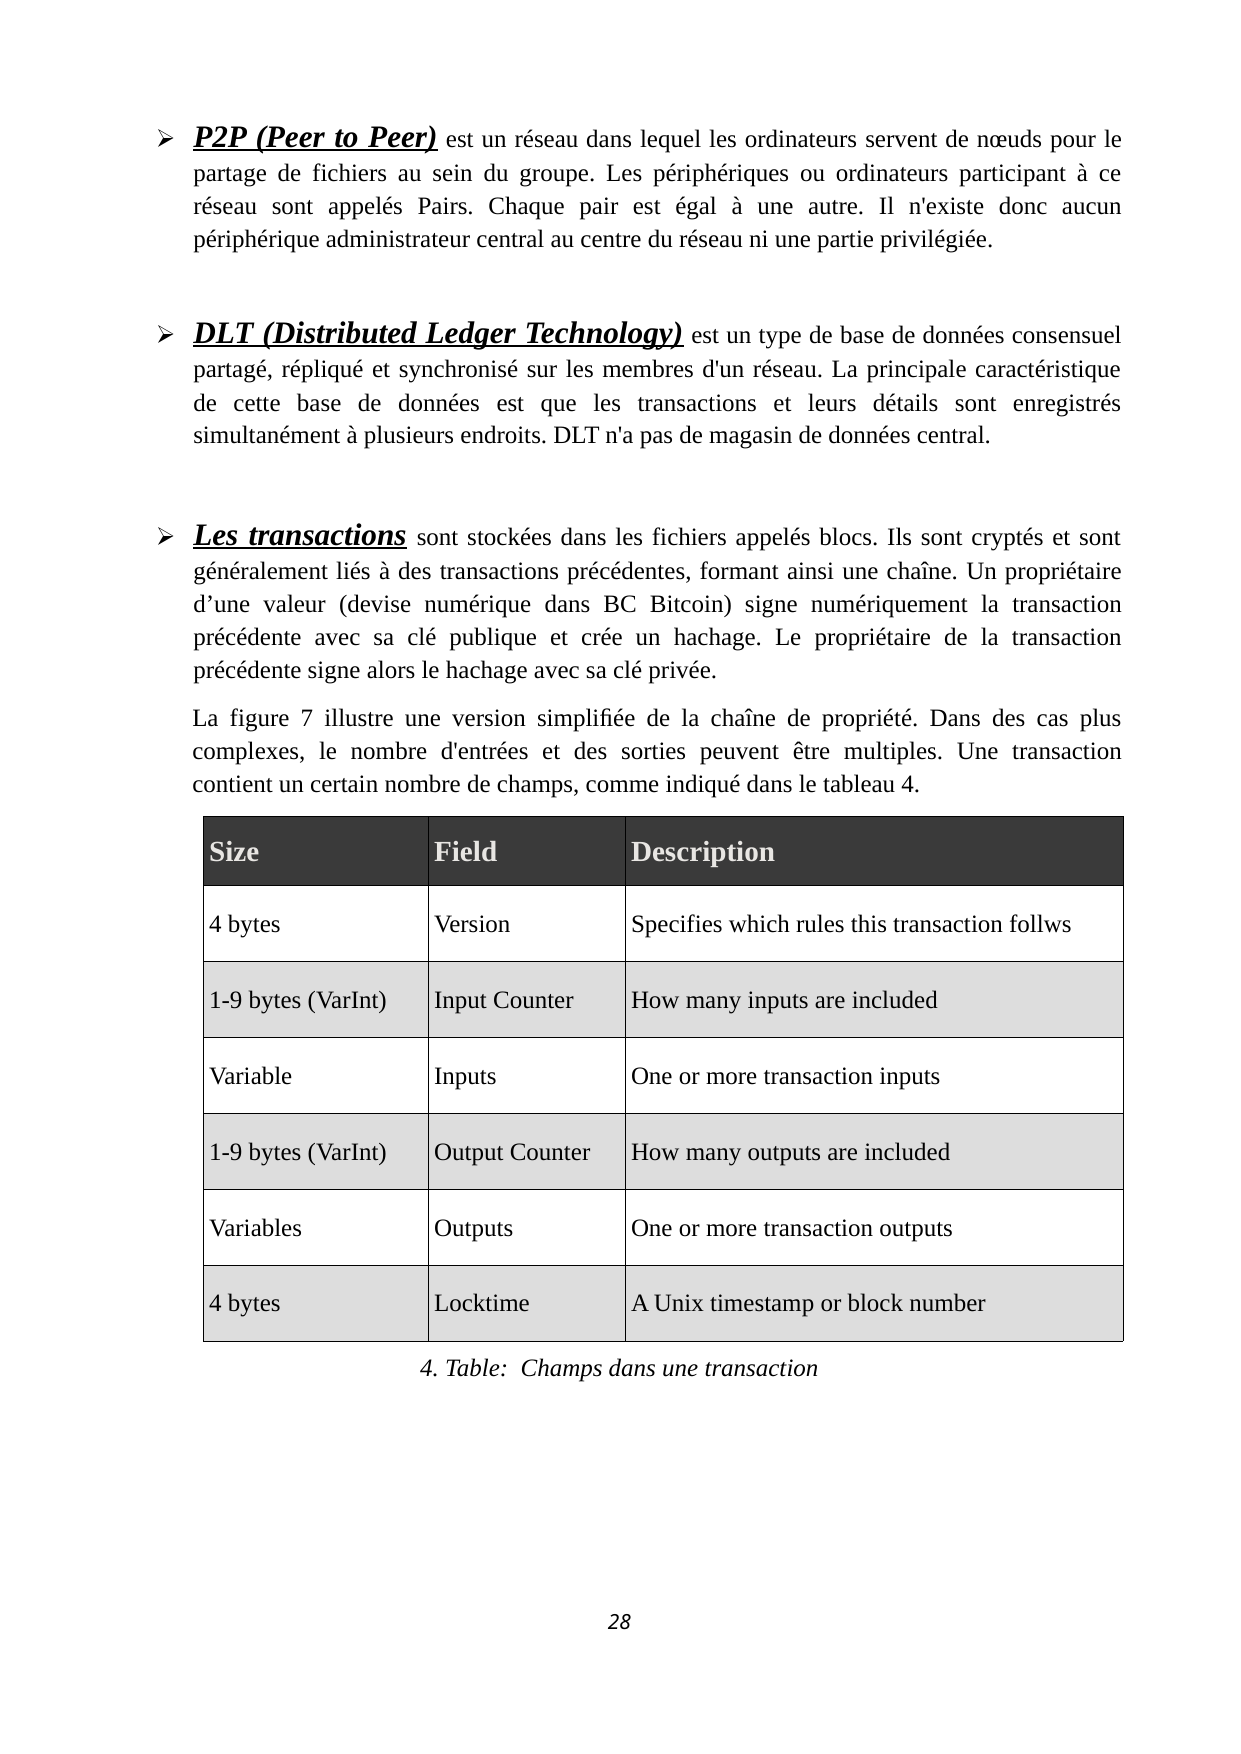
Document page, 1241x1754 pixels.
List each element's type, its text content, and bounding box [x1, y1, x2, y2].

table_cell Inputs [429, 1038, 625, 1113]
table_cell Outputs [429, 1190, 625, 1265]
table_cell Specifies which rules this transaction follws [626, 886, 1123, 961]
table_header Size [204, 817, 428, 885]
table_cell How many outputs are included [626, 1114, 1123, 1189]
list P2P (Peer to Peer) est un réseau dans lequel les ordinateurs servent de nœuds pour le partage de fichiers au sein du groupe. Les périphériques ou ordinateurs participant à ce réseau sont appelés Pairs. Chaque pair est égal à une autre. Il n'existe donc aucun périphérique administrateur central au centre du réseau ni une partie privilégiée. [156, 118, 1122, 253]
list Les transactions sont stockées dans les fichiers appelés blocs. Ils sont cryptés et sont généralement liés à des transactions précédentes, formant ainsi une chaîne. Un propriétaire d’une valeur (devise numérique dans BC Bitcoin) signe numériquement la transaction précédente avec sa clé publique et crée un hachage. Le propriétaire de la transaction précédente signe alors le hachage avec sa clé privée. [156, 516, 1122, 684]
table_cell Version [429, 886, 625, 961]
table_cell 4 bytes [204, 1266, 428, 1341]
table_cell One or more transaction inputs [626, 1038, 1123, 1113]
text La figure 7 illustre une version simpliﬁée de la chaîne de propriété. Dans des cas plus complexes, le nombre d'entrées et des sorties peuvent être multiples. Une transaction contient un certain nombre de champs, comme indiqué dans le tableau 4. [118, 703, 1122, 797]
table_cell Output Counter [429, 1114, 625, 1189]
table_cell Variable [204, 1038, 428, 1113]
text 4. Table: Champs dans une transaction [118, 1353, 1122, 1382]
table_cell How many inputs are included [626, 962, 1123, 1037]
table_cell Locktime [429, 1266, 625, 1341]
table_cell A Unix timestamp or block number [626, 1266, 1123, 1341]
list DLT (Distributed Ledger Technology) est un type de base de données consensuel partagé, répliqué et synchronisé sur les membres d'un réseau. La principale caractéristique de cette base de données est que les transactions et leurs détails sont enregistrés simultanément à plusieurs endroits. DLT n'a pas de magasin de données central. [156, 314, 1122, 449]
table_header Description [626, 817, 1123, 885]
table_cell 1-9 bytes (VarInt) [204, 962, 428, 1037]
table_header Field [429, 817, 625, 885]
table_cell Input Counter [429, 962, 625, 1037]
table_cell 4 bytes [204, 886, 428, 961]
table_cell 1-9 bytes (VarInt) [204, 1114, 428, 1189]
table_cell One or more transaction outputs [626, 1190, 1123, 1265]
table_cell Variables [204, 1190, 428, 1265]
